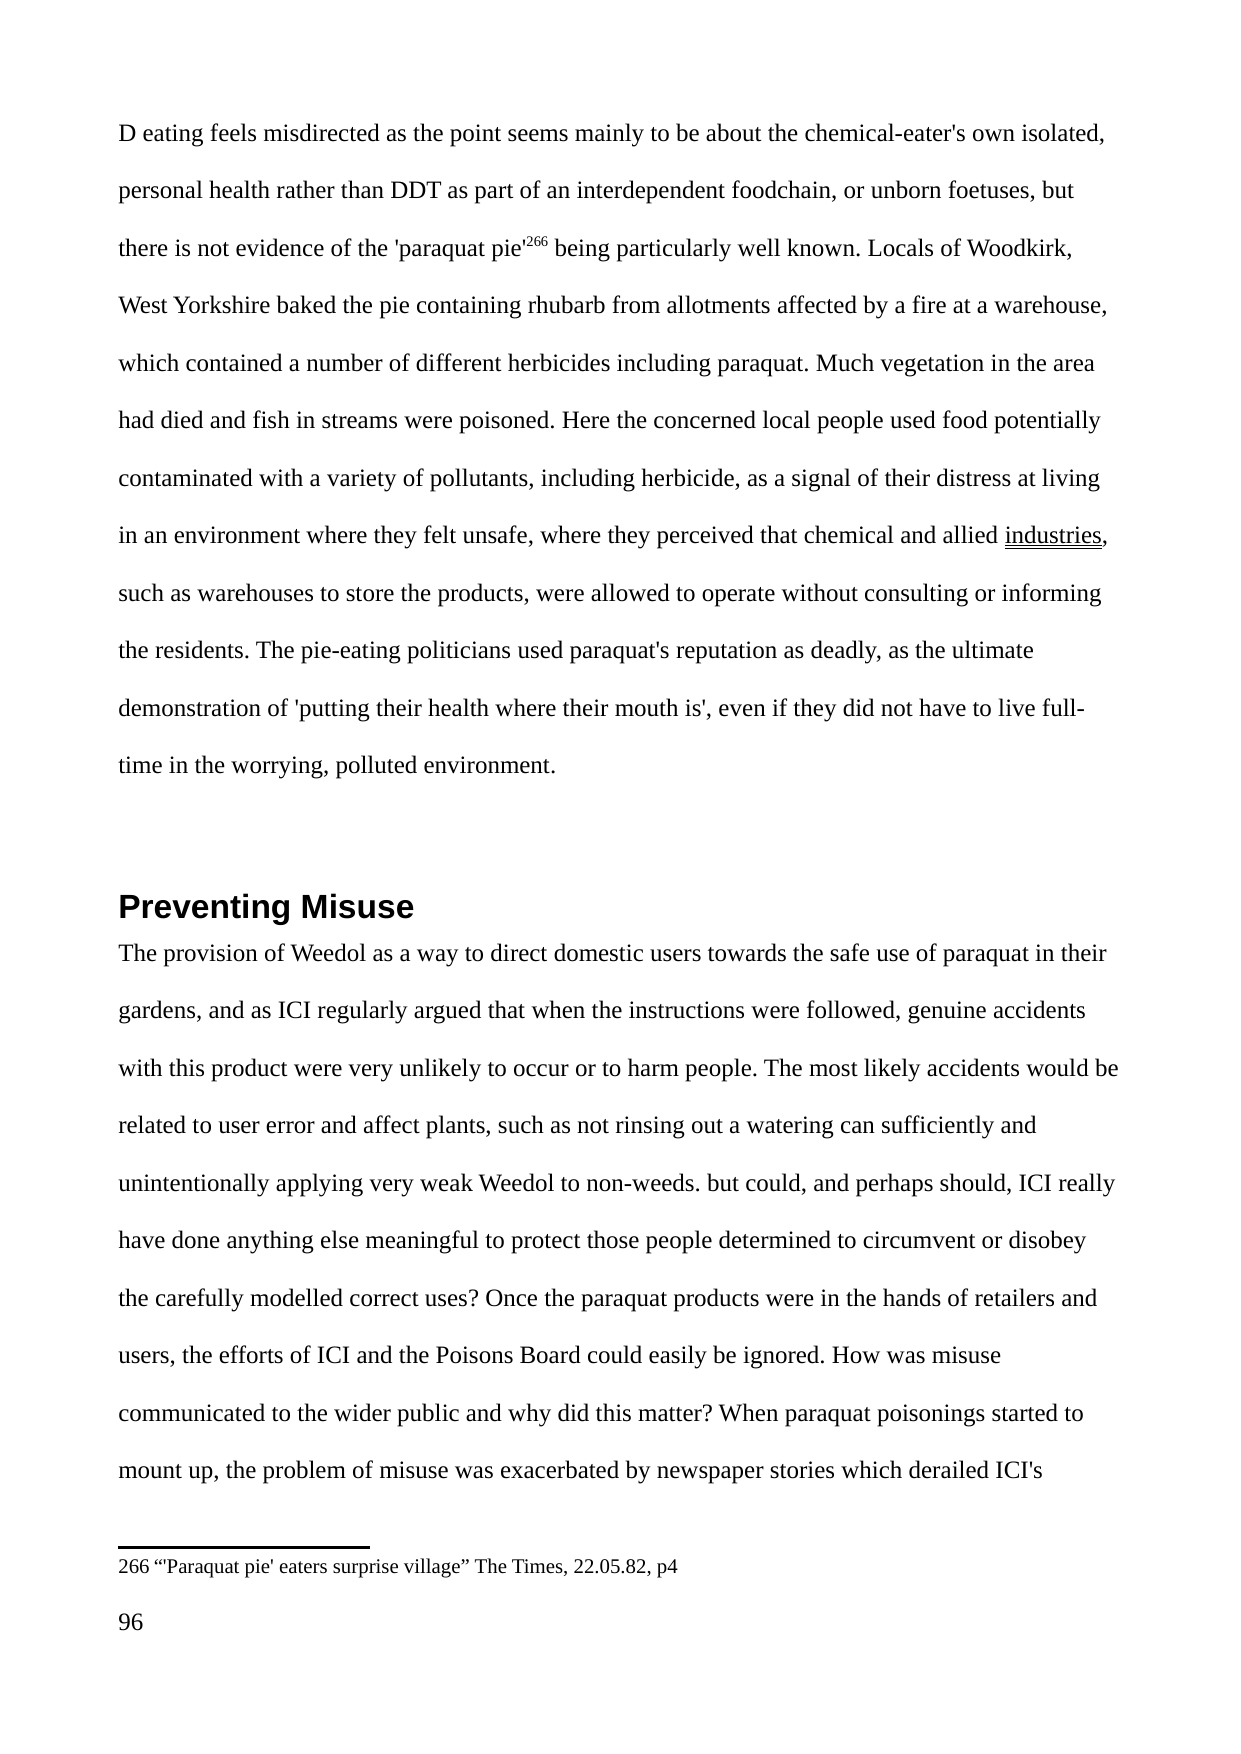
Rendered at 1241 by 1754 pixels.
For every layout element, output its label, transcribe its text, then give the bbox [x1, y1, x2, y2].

text “'Paraquat pie' eaters surprise village” The Times, 22.05.82, p4 [118, 1553, 1122, 1578]
text The provision of Weedol as a way to direct domestic users towards the safe use of paraquat in their gardens, and as ICI regularly argued that when the instructions were followed, genuine accidents with this product were very unlikely to occur or to harm people. The most likely accidents would be related to user error and affect plants, such as not rinsing out a watering can sufficiently and unintentionally applying very weak Weedol to non-weeds. but could, and perhaps should, ICI really have done anything else meaningful to protect those people determined to circumvent or disobey the carefully modelled correct uses? Once the paraquat products were in the hands of retailers and users, the efforts of ICI and the Poisons Board could easily be ignored. How was misuse communicated to the wider public and why did this matter? When paraquat poisonings started to mount up, the problem of misuse was exacerbated by newspaper stories which derailed ICI's [118, 938, 1122, 1484]
text D eating feels misdirected as the point seems mainly to be about the chemical-eater's own isolated, personal health rather than DDT as part of an interdependent foodchain, or unborn foetuses, but there is not evidence of the 'paraquat pie' being particularly well known. Locals of Woodkirk, West Yorkshire baked the pie containing rhubarb from allotments affected by a fire at a warehouse, which contained a number of different herbicides including paraquat. Much vegetation in the area had died and fish in streams were poisoned. Here the concerned local people used food potentially contaminated with a variety of pollutants, including herbicide, as a signal of their distress at living in an environment where they felt unsafe, where they perceived that chemical and allied industries, such as warehouses to store the products, were allowed to operate without consulting or informing the residents. The pie-eating politicians used paraquat's reputation as deadly, as the ultimate demonstration of 'putting their health where their mouth is', even if they did not have to live full-time in the worrying, polluted environment. [118, 118, 1122, 779]
subtitle Preventing Misuse [118, 886, 1122, 925]
